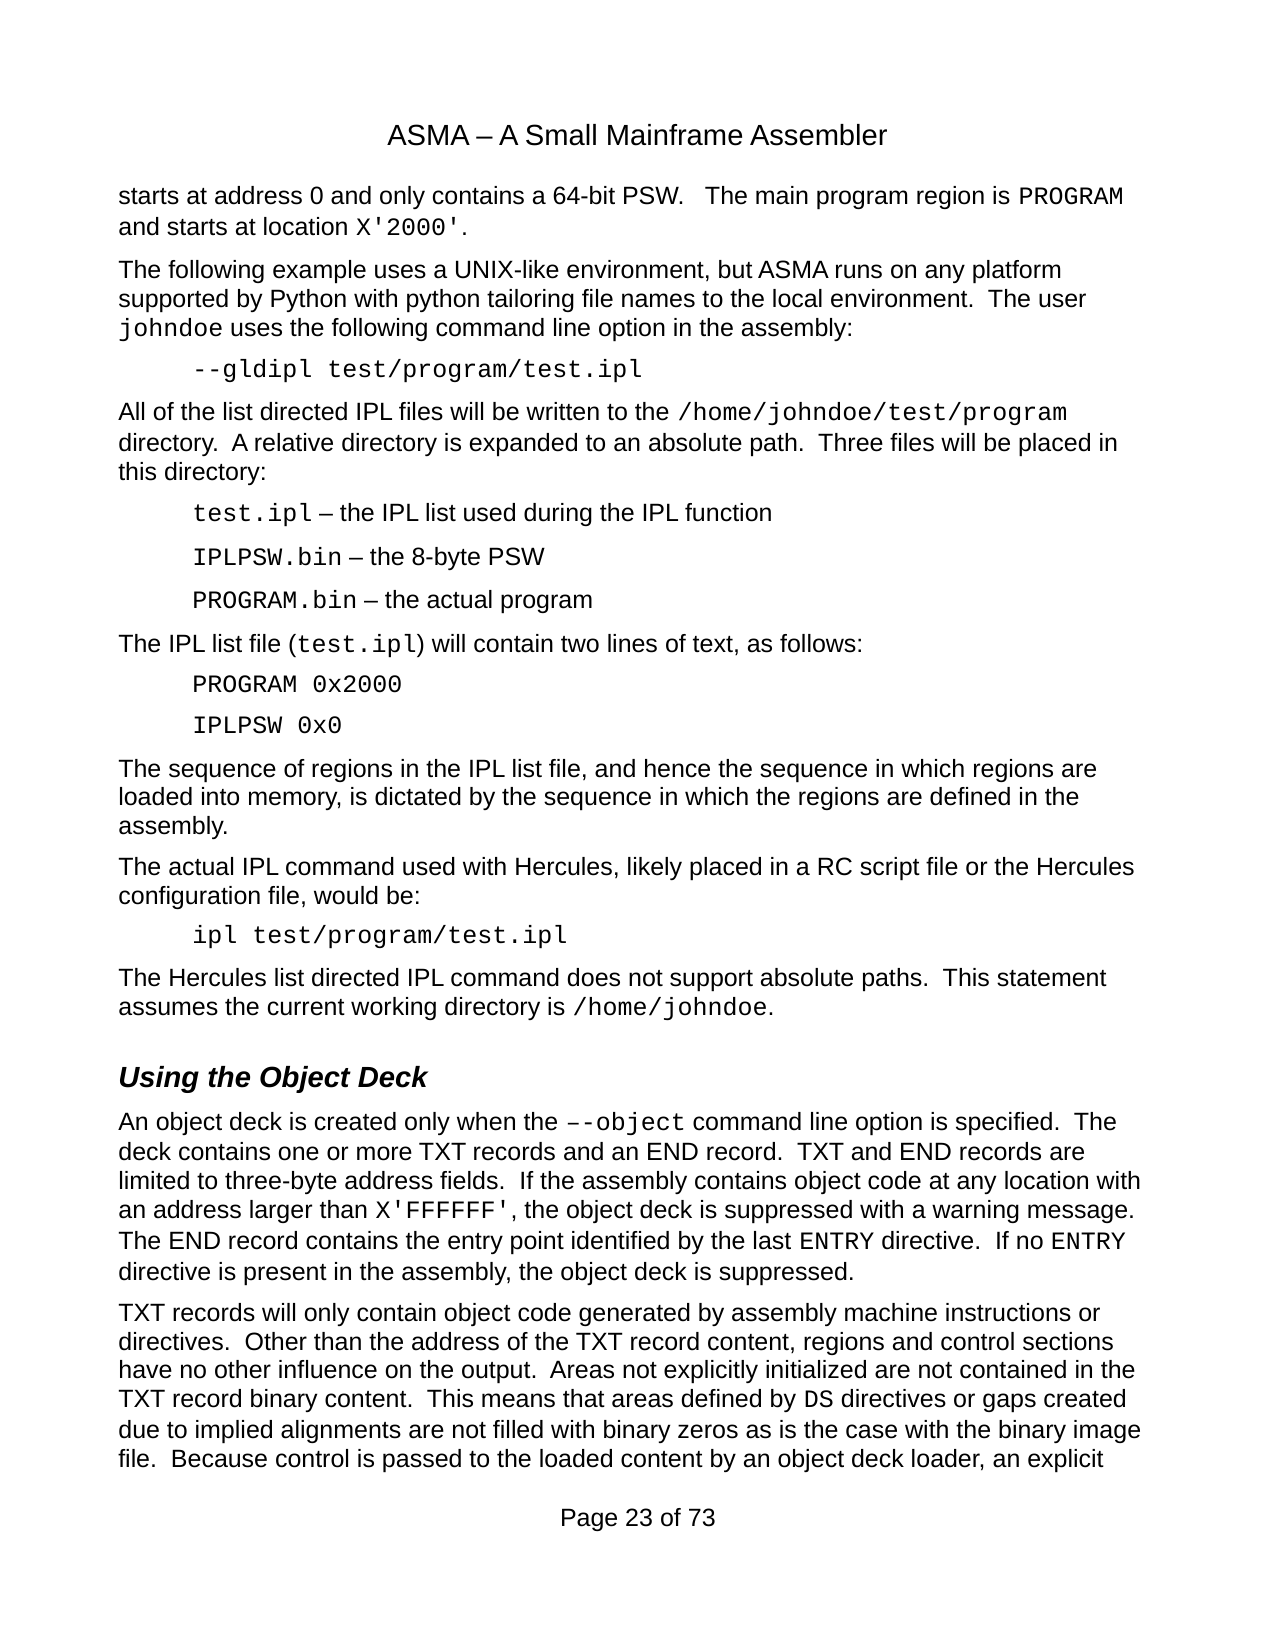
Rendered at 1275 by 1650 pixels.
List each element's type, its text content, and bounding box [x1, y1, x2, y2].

text The sequence of regions in the IPL list file, and hence the sequence in which regions are loaded into memory, is dictated by the sequence in which the regions are defined in the assembly. [118, 754, 1157, 840]
text test.ipl – the IPL list used during the IPL function [192, 498, 1157, 529]
text The following example uses a UNIX-like environment, but ASMA runs on any platform supported by Python with python tailoring file names to the local environment. The user johndoe uses the following command line option in the assembly: [118, 256, 1157, 344]
text The actual IPL command used with Hercules, likely placed in a RC script file or the Hercules configuration file, would be: [118, 852, 1157, 910]
text TXT records will only contain object code generated by assembly machine instructions or directives. Other than the address of the TXT record content, regions and control sections have no other influence on the output. Areas not explicitly initialized are not contained in the TXT record binary content. This means that areas defined by DS directives or gaps created due to implied alignments are not filled with binary zeros as is the case with the binary image file. Because control is passed to the loaded content by an object deck loader, an explicit [118, 1298, 1157, 1473]
text All of the list directed IPL files will be written to the /home/johndoe/test/program directory. A relative directory is expanded to an absolute path. Three files will be placed in this directory: [118, 397, 1157, 486]
text --gldipl test/program/test.ipl [192, 356, 1157, 385]
text An object deck is created only when the –-object command line option is specified. The deck contains one or more TXT records and an END record. TXT and END records are limited to three-byte address fields. If the assembly contains object code at any location with an address larger than X'FFFFFF', the object deck is suppressed with a warning message. The END record contains the entry point identified by the last ENTRY directive. If no ENTRY directive is present in the assembly, the object deck is suppressed. [118, 1106, 1157, 1286]
text PROGRAM.bin – the actual program [192, 585, 1157, 616]
text IPLPSW 0x0 [192, 713, 1157, 741]
subtitle Using the Object Deck [118, 1060, 1157, 1094]
text IPLPSW.bin – the 8-byte PSW [192, 542, 1157, 573]
text starts at address 0 and only contains a 64-bit PSW. The main program region is PROGRAM and starts at location X'2000'. [118, 181, 1157, 243]
text The IPL list file (test.ipl) will contain two lines of text, as follows: [118, 628, 1157, 659]
text The Hercules list directed IPL command does not support absolute paths. This statement assumes the current working directory is /home/johndoe. [118, 963, 1157, 1023]
text ipl test/program/test.ipl [192, 922, 1157, 951]
text PROGRAM 0x2000 [192, 672, 1157, 700]
